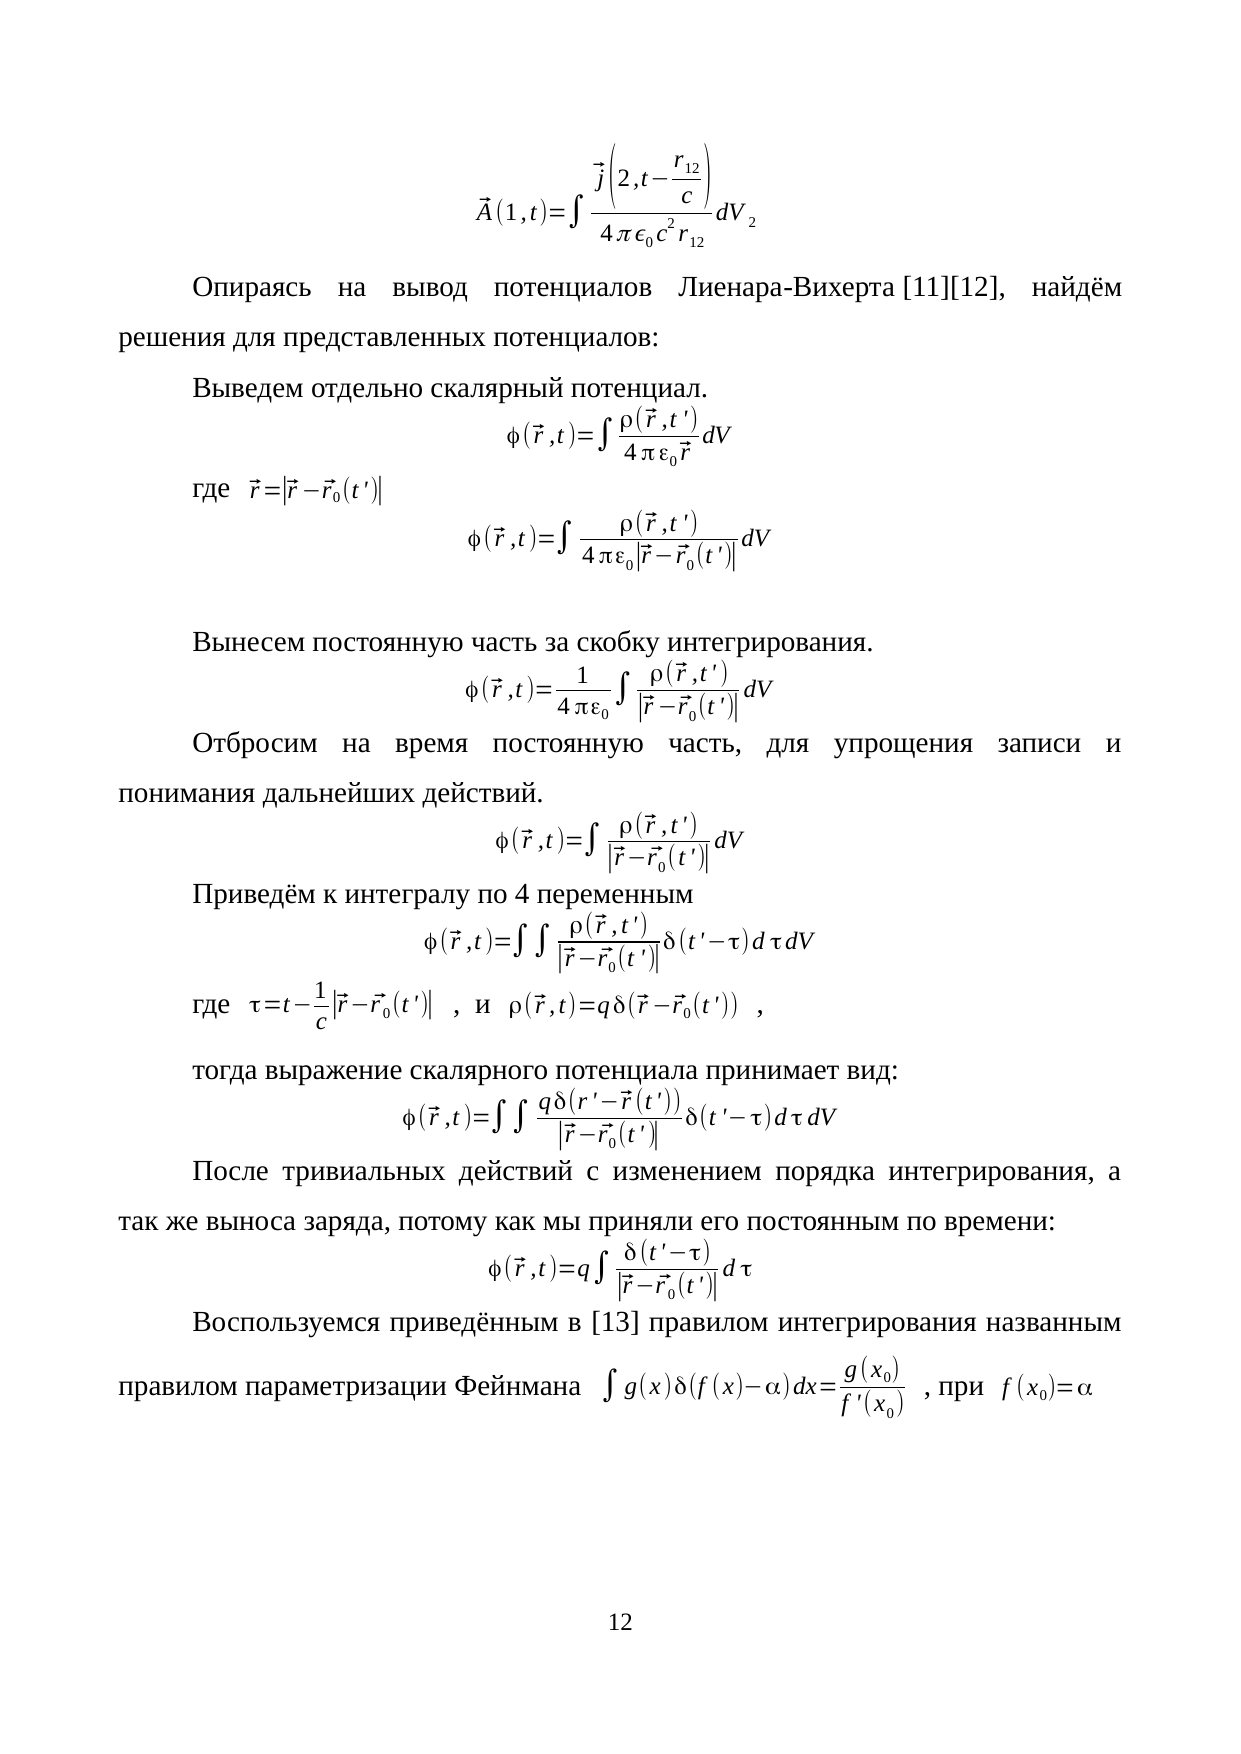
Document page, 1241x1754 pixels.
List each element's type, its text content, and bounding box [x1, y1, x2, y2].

text где, и, [118, 976, 1122, 1035]
text Воспользуемся приведённым в [13] правилом интегрирования названным правилом параметризации Фейнмана, при [118, 1304, 1122, 1421]
text Опираясь на вывод потенциалов Лиенара‑Вихерта [11][12], найдём решения для представленных потенциалов: [118, 269, 1122, 353]
text тогда выражение скалярного потенциала принимает вид: [118, 1052, 1122, 1086]
text Вынесем постоянную часть за скобку интегрирования. [118, 624, 1122, 658]
text Приведём к интегралу по 4 переменным [118, 876, 1122, 909]
text Отбросим на время постоянную часть, для упрощения записи и понимания дальнейших действий. [118, 725, 1122, 809]
text После тривиальных действий с изменением порядка интегрирования, а так же выноса заряда, потому как мы приняли его постоянным по времени: [118, 1153, 1122, 1237]
text где [118, 470, 1122, 507]
text Выведем отдельно скалярный потенциал. [118, 370, 1122, 403]
